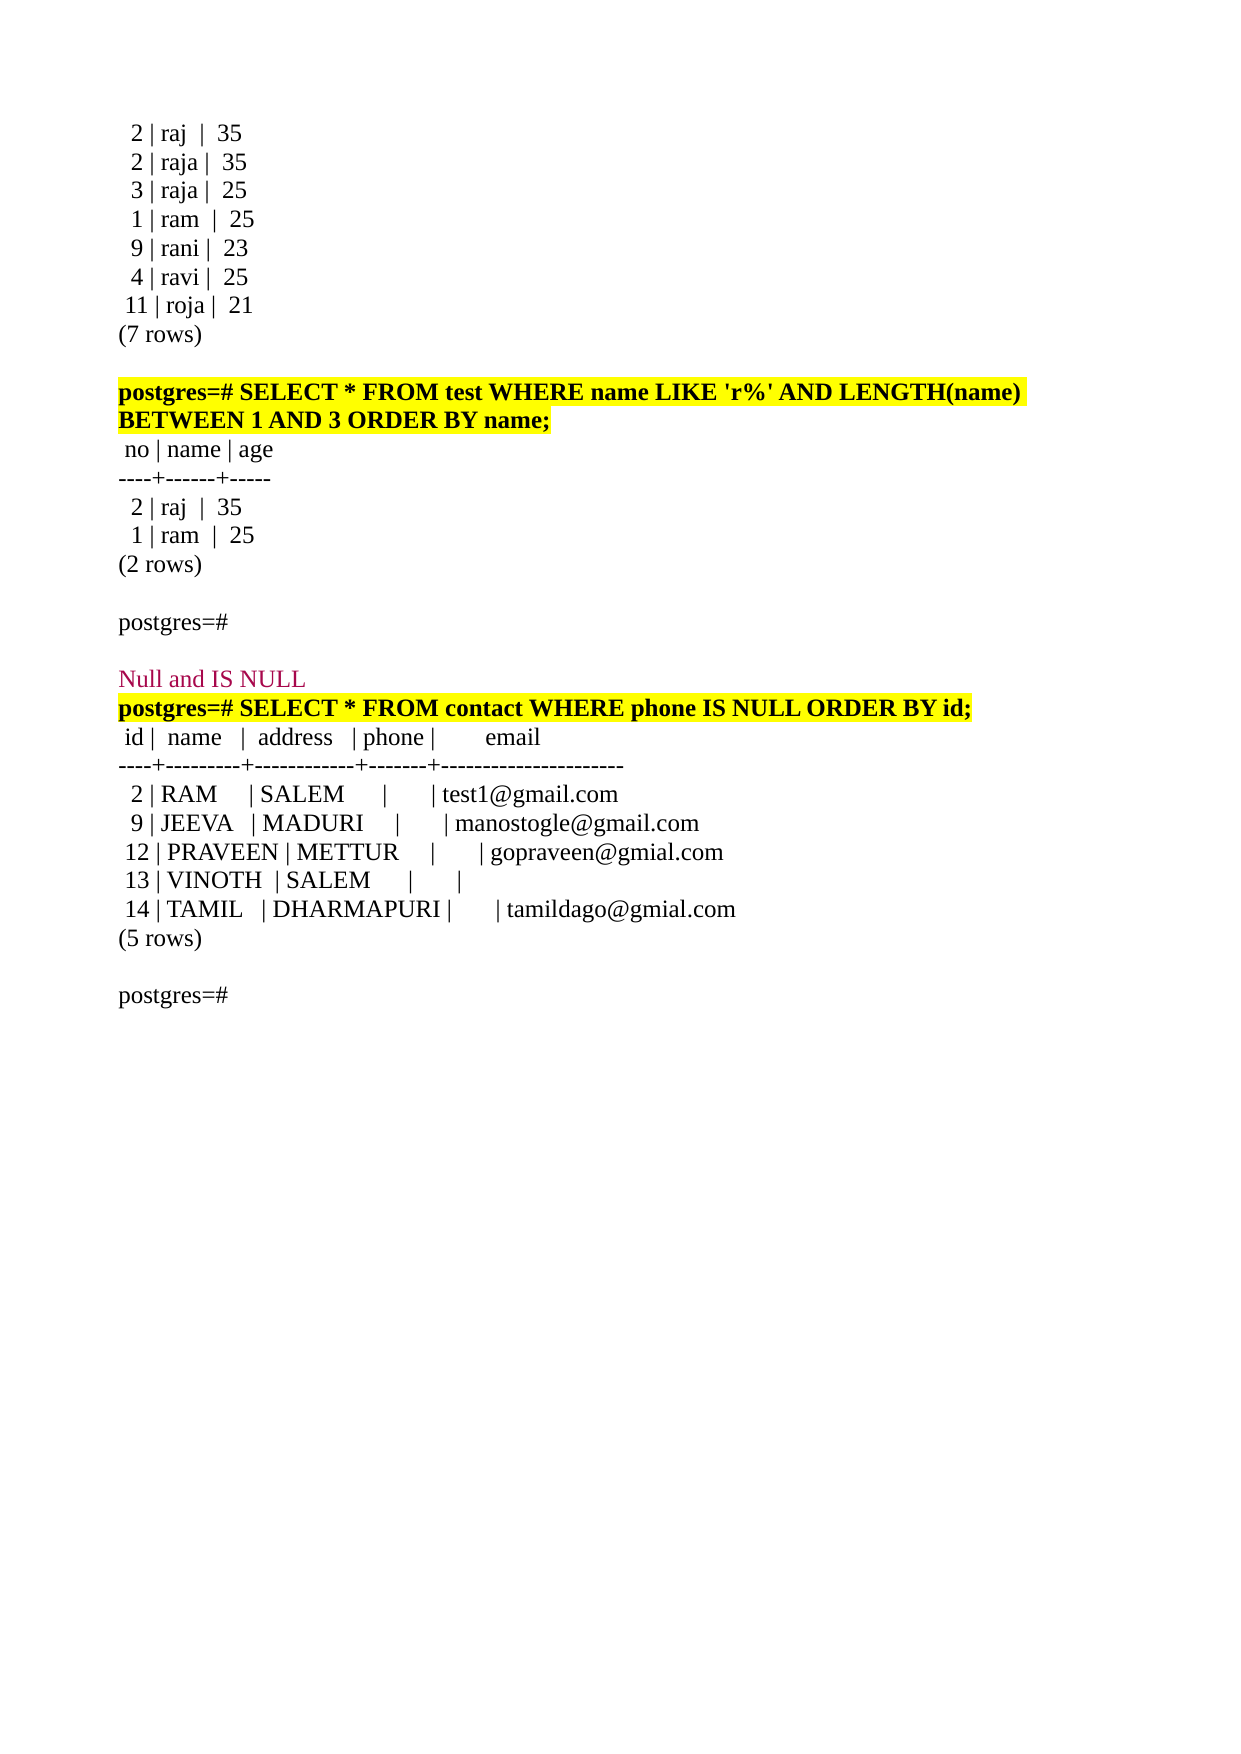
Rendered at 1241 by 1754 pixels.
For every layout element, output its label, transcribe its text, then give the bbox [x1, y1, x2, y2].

text 4 | ravi | 25 [118, 262, 1122, 291]
text ----+------+----- [118, 463, 1122, 492]
text (2 rows) [118, 549, 1122, 578]
text postgres=# SELECT * FROM test WHERE name LIKE 'r%' AND LENGTH(name) BETWEEN 1 AND 3 ORDER BY name; [118, 377, 1122, 434]
text 3 | raja | 25 [118, 176, 1122, 204]
text 11 | roja | 21 [118, 291, 1122, 319]
text (7 rows) [118, 319, 1122, 348]
text 9 | rani | 23 [118, 233, 1122, 262]
text id | name | address | phone | email [118, 722, 1122, 751]
text postgres=# [118, 607, 1122, 636]
text 1 | ram | 25 [118, 204, 1122, 233]
text postgres=# [118, 981, 1122, 1009]
text 2 | raja | 35 [118, 147, 1122, 176]
text 2 | raj | 35 [118, 492, 1122, 521]
text 2 | raj | 35 [118, 118, 1122, 147]
text no | name | age [118, 434, 1122, 463]
text postgres=# SELECT * FROM contact WHERE phone IS NULL ORDER BY id; [118, 693, 1122, 722]
text 14 | TAMIL | DHARMAPURI | | tamildago@gmial.com [118, 894, 1122, 923]
text 2 | RAM | SALEM | | test1@gmail.com [118, 779, 1122, 808]
text ----+---------+------------+-------+---------------------- [118, 751, 1122, 779]
text Null and IS NULL [118, 664, 1122, 693]
text (5 rows) [118, 923, 1122, 952]
text 9 | JEEVA | MADURI | | manostogle@gmail.com [118, 808, 1122, 837]
text 1 | ram | 25 [118, 521, 1122, 549]
text 13 | VINOTH | SALEM | | [118, 866, 1122, 894]
text 12 | PRAVEEN | METTUR | | gopraveen@gmial.com [118, 837, 1122, 866]
